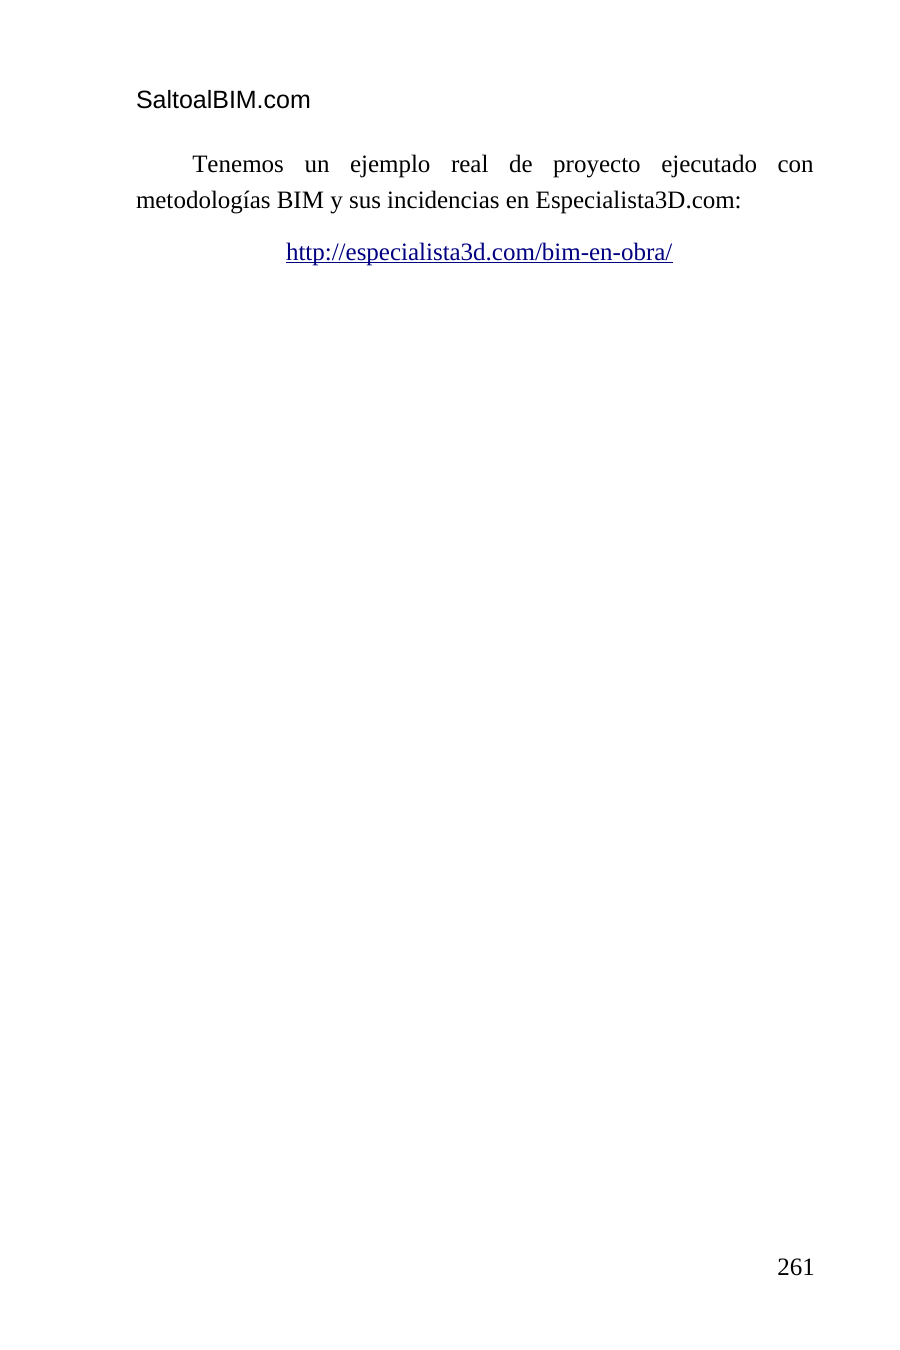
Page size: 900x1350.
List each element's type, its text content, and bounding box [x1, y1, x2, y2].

text Tenemos un ejemplo real de proyecto ejecutado con metodologías BIM y sus incidencias en Especialista3D.com: [136, 144, 814, 215]
text http://especialista3d.com/bim-en-obra/ [136, 232, 814, 267]
